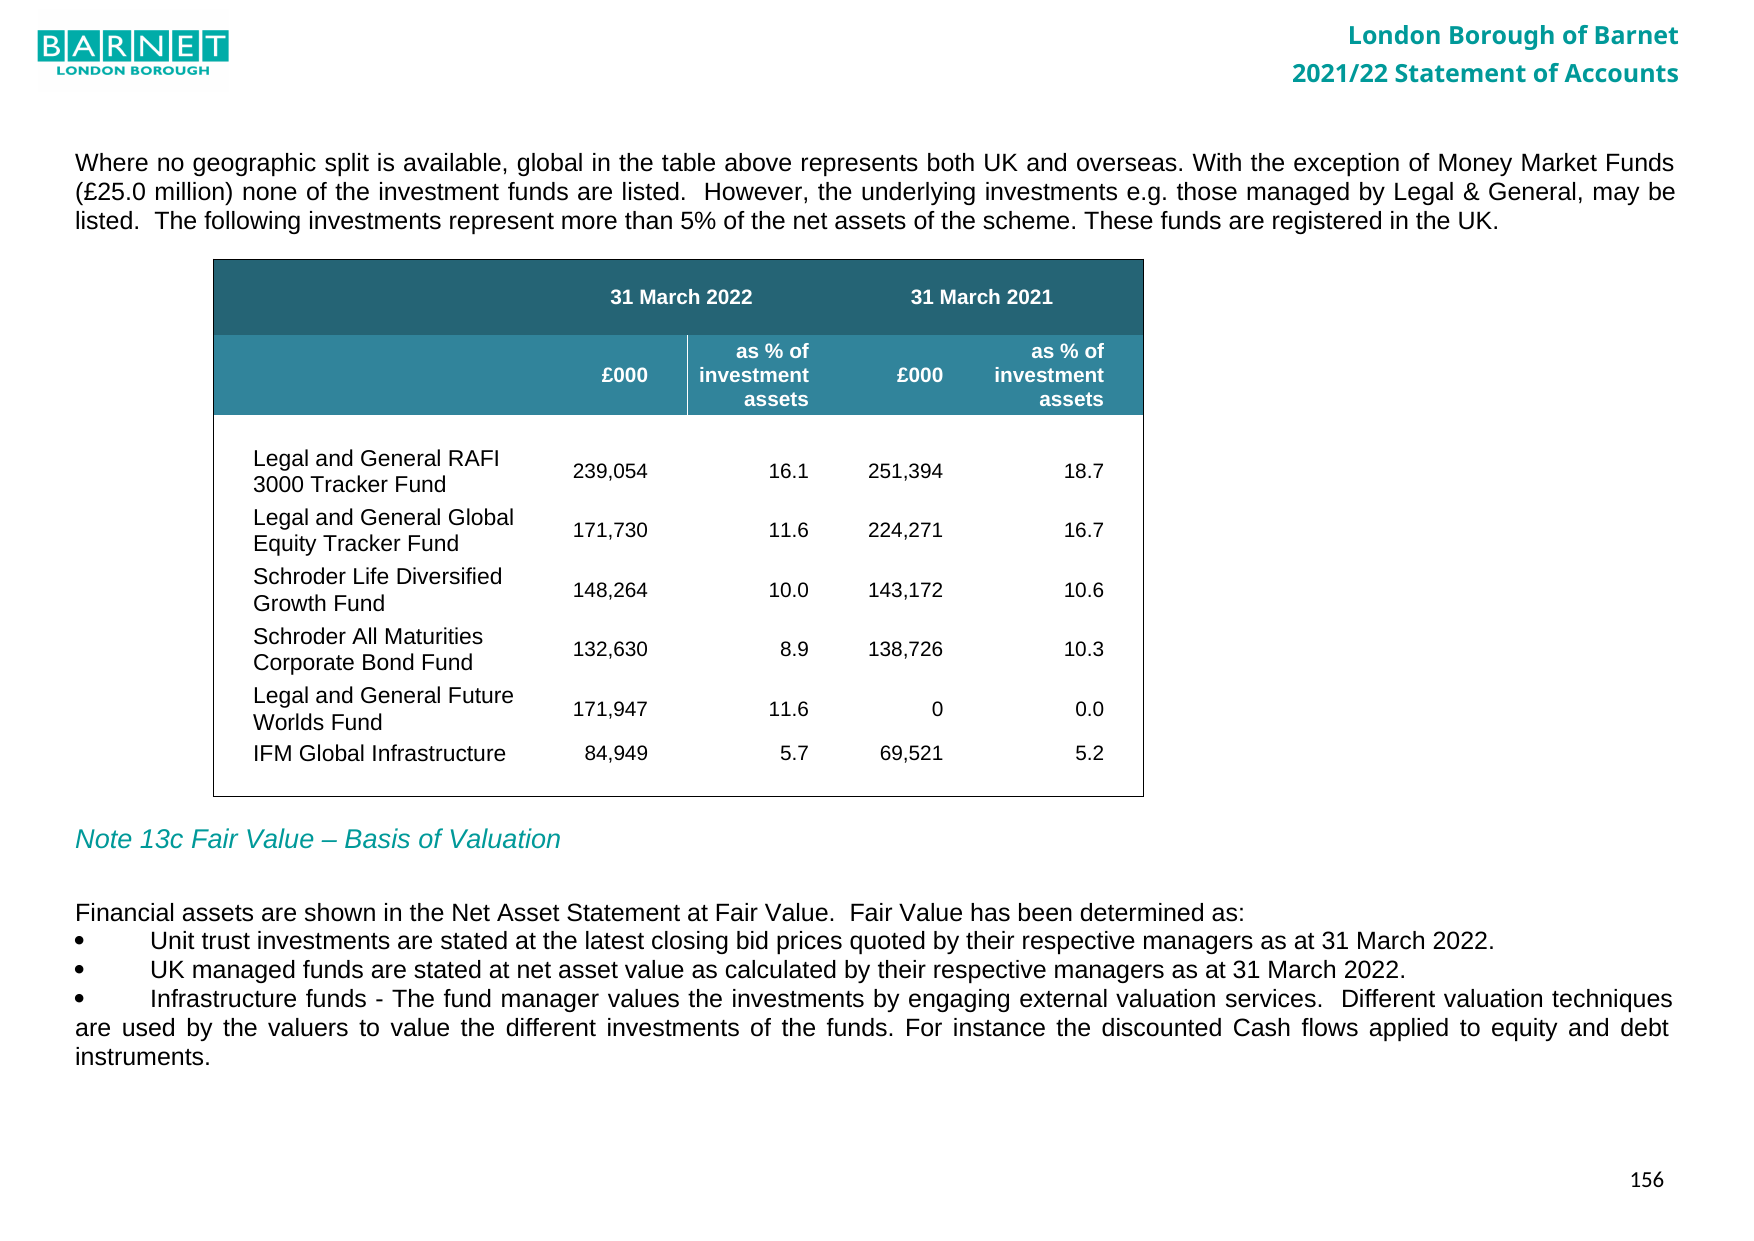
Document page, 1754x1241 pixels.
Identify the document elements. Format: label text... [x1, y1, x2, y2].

table_cell 5.2 [983, 738, 1115, 768]
subtitle Note 13c Fair Value – Basis of Valuation [75, 823, 1679, 854]
table_cell [543, 768, 659, 796]
table_cell [820, 441, 848, 501]
table_cell [1115, 501, 1143, 560]
list Infrastructure funds - The fund manager values the investments by engaging external valuation services. Different valuation techniques are used by the valuers to value the different investments of the funds. For instance the discounted Cash flows applied to equity and debt instruments. [75, 984, 1673, 1070]
table_cell 251,394 [848, 441, 954, 501]
table_cell [954, 619, 983, 679]
table_cell [242, 415, 543, 441]
table_cell Schroder All Maturities Corporate Bond Fund [242, 619, 543, 679]
table_cell 138,726 [848, 619, 954, 679]
table_cell [820, 560, 848, 619]
table_cell 148,264 [543, 560, 659, 619]
table_cell [1115, 335, 1143, 415]
table_cell 10.6 [983, 560, 1115, 619]
table_cell 0 [848, 679, 954, 738]
table_cell [954, 335, 983, 415]
table_cell [214, 560, 242, 619]
table_cell 69,521 [848, 738, 954, 768]
table_cell [659, 738, 687, 768]
table_cell [242, 768, 543, 796]
table_cell Legal and General Future Worlds Fund [242, 679, 543, 738]
table_header [214, 260, 242, 335]
table_cell [983, 415, 1115, 441]
table_cell [214, 738, 242, 768]
list UK managed funds are stated at net asset value as calculated by their respective managers as at 31 March 2022. [75, 955, 1673, 984]
table_header 31 March 2021 [848, 260, 1115, 335]
table_cell [1115, 679, 1143, 738]
table_cell as % of investment assets [688, 335, 820, 415]
table_cell [820, 415, 848, 441]
table_cell £000 [543, 335, 659, 415]
table_cell as % of investment assets [983, 335, 1115, 415]
table_cell [659, 501, 687, 560]
table_cell 0.0 [983, 679, 1115, 738]
table_cell £000 [848, 335, 954, 415]
table_cell [820, 679, 848, 738]
table_cell [1115, 738, 1143, 768]
table_cell Legal and General Global Equity Tracker Fund [242, 501, 543, 560]
table_cell [954, 441, 983, 501]
table_cell [848, 415, 954, 441]
table_cell [1115, 619, 1143, 679]
table_header 31 March 2022 [543, 260, 820, 335]
table_cell [659, 619, 687, 679]
table_cell [820, 335, 848, 415]
table_cell 239,054 [543, 441, 659, 501]
table_header [1115, 260, 1143, 335]
table_cell [954, 501, 983, 560]
table_cell 16.7 [983, 501, 1115, 560]
table_cell 84,949 [543, 738, 659, 768]
table_cell [688, 768, 820, 796]
table_cell 171,730 [543, 501, 659, 560]
table_cell 5.7 [688, 738, 820, 768]
table_cell 132,630 [543, 619, 659, 679]
table_cell 8.9 [688, 619, 820, 679]
table_cell [659, 441, 687, 501]
table_cell [1115, 415, 1143, 441]
table_cell [543, 415, 659, 441]
table_cell [983, 768, 1115, 796]
table_cell [659, 415, 687, 441]
table_cell [1115, 768, 1143, 796]
table_cell 224,271 [848, 501, 954, 560]
table_cell [659, 679, 687, 738]
table_cell [954, 560, 983, 619]
table_cell 16.1 [688, 441, 820, 501]
table_cell [954, 738, 983, 768]
table_cell [659, 768, 687, 796]
table_cell [954, 768, 983, 796]
table_header [820, 260, 848, 335]
table_cell [214, 441, 242, 501]
table_cell 171,947 [543, 679, 659, 738]
table_cell [820, 619, 848, 679]
table_cell [820, 768, 848, 796]
table_cell [1115, 441, 1143, 501]
table_cell [214, 619, 242, 679]
table_cell IFM Global Infrastructure [242, 738, 543, 768]
table_cell 11.6 [688, 679, 820, 738]
text Where no geographic split is available, global in the table above represents both UK and overseas. With the exception of Money Market Funds (£25.0 million) none of the investment funds are listed. However, the underlying investments e.g. those managed by Legal & General, may be listed. The following investments represent more than 5% of the net assets of the scheme. These funds are registered in the UK. [75, 148, 1679, 234]
table_header [242, 260, 543, 335]
table_cell [688, 415, 820, 441]
table_cell [214, 335, 242, 415]
table_cell 10.0 [688, 560, 820, 619]
table_cell 11.6 [688, 501, 820, 560]
table_cell Schroder Life Diversified Growth Fund [242, 560, 543, 619]
table_cell 10.3 [983, 619, 1115, 679]
table_cell [820, 501, 848, 560]
table_cell [214, 679, 242, 738]
table_cell [954, 679, 983, 738]
table_cell [214, 768, 242, 796]
table_cell [848, 768, 954, 796]
table_cell [659, 335, 687, 415]
table_cell [820, 738, 848, 768]
table_cell [242, 335, 543, 415]
table_cell [954, 415, 983, 441]
table_cell Legal and General RAFI 3000 Tracker Fund [242, 441, 543, 501]
table_cell [659, 560, 687, 619]
list Unit trust investments are stated at the latest closing bid prices quoted by their respective managers as at 31 March 2022. [75, 926, 1673, 955]
text Financial assets are shown in the Net Asset Statement at Fair Value. Fair Value has been determined as: [75, 898, 1679, 926]
table_cell [1115, 560, 1143, 619]
table_cell 143,172 [848, 560, 954, 619]
table_cell 18.7 [983, 441, 1115, 501]
table_cell [214, 415, 242, 441]
table_cell [214, 501, 242, 560]
